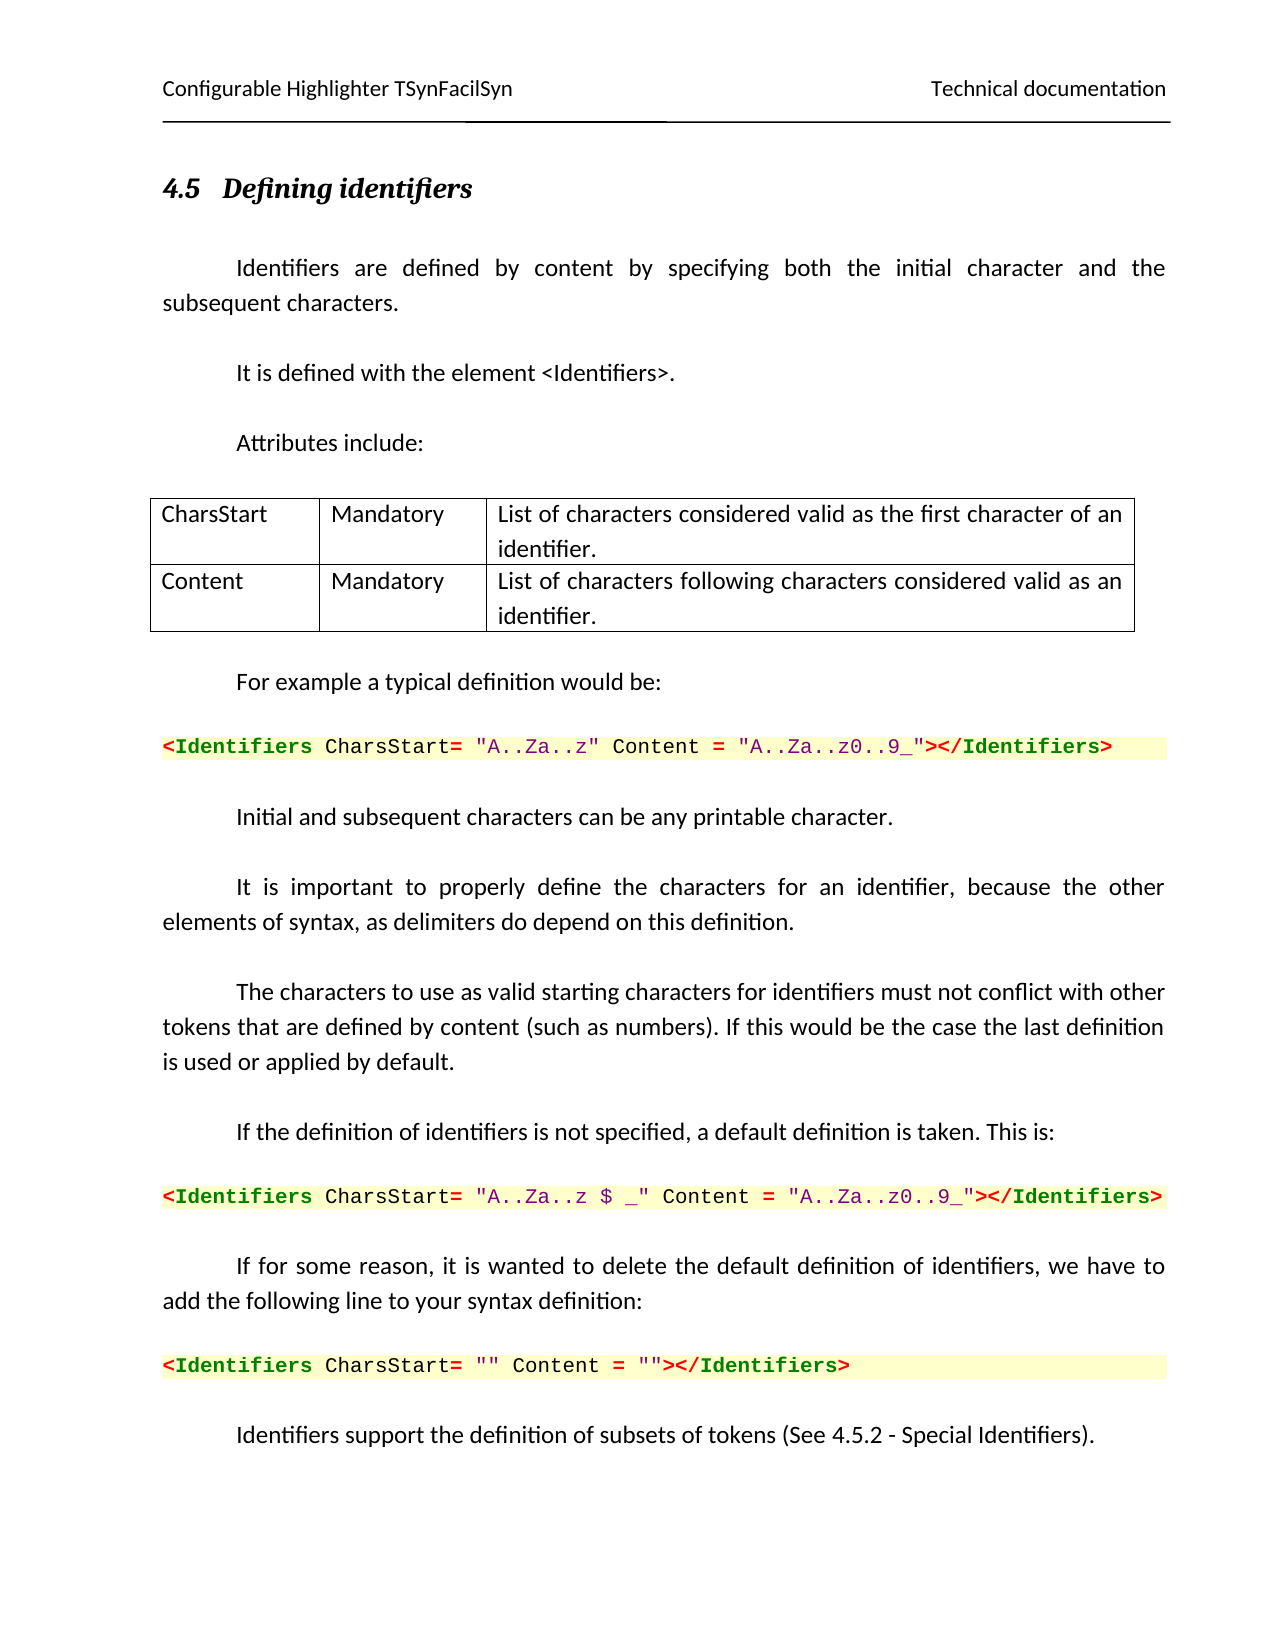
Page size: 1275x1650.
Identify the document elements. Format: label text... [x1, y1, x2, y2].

text If the definition of identifiers is not specified, a default definition is taken. This is: [162, 1116, 1167, 1146]
text <Identifiers CharsStart= "" Content = ""></Identifiers> [162, 1355, 1167, 1379]
text Attributes include: [162, 427, 1167, 458]
table_header List of characters considered valid as the first character of an identifier. [487, 499, 1134, 564]
text For example a typical definition would be: [162, 667, 1167, 697]
text If for some reason, it is wanted to delete the default definition of identifiers, we have to add the following line to your syntax definition: [162, 1250, 1167, 1316]
text Identifiers support the definition of subsets of tokens (See 4.5.2 - Special Identifiers). [162, 1419, 1167, 1450]
text It is important to properly define the characters for an identifier, because the other elements of syntax, as delimiters do depend on this definition. [162, 871, 1167, 936]
text <Identifiers CharsStart= "A..Za..z $ _" Content = "A..Za..z0..9_"></Identifiers> [162, 1186, 1167, 1209]
text Identifiers are defined by content by specifying both the initial character and the subsequent characters. [162, 252, 1167, 318]
text The characters to use as valid starting characters for identifiers must not conflict with other tokens that are defined by content (such as numbers). If this would be the case the last definition is used or applied by default. [162, 976, 1167, 1076]
subtitle Defining identifiers [162, 173, 1167, 206]
text It is defined with the element <Identifiers>. [162, 357, 1167, 388]
table_header CharsStart [151, 499, 319, 564]
table_cell Content [151, 565, 319, 631]
text Initial and subsequent characters can be any printable character. [162, 801, 1167, 831]
text <Identifiers CharsStart= "A..Za..z" Content = "A..Za..z0..9_"></Identifiers> [162, 737, 1167, 760]
table_header Mandatory [320, 499, 486, 564]
table_cell List of characters following characters considered valid as an identifier. [487, 565, 1134, 631]
table_cell Mandatory [320, 565, 486, 631]
